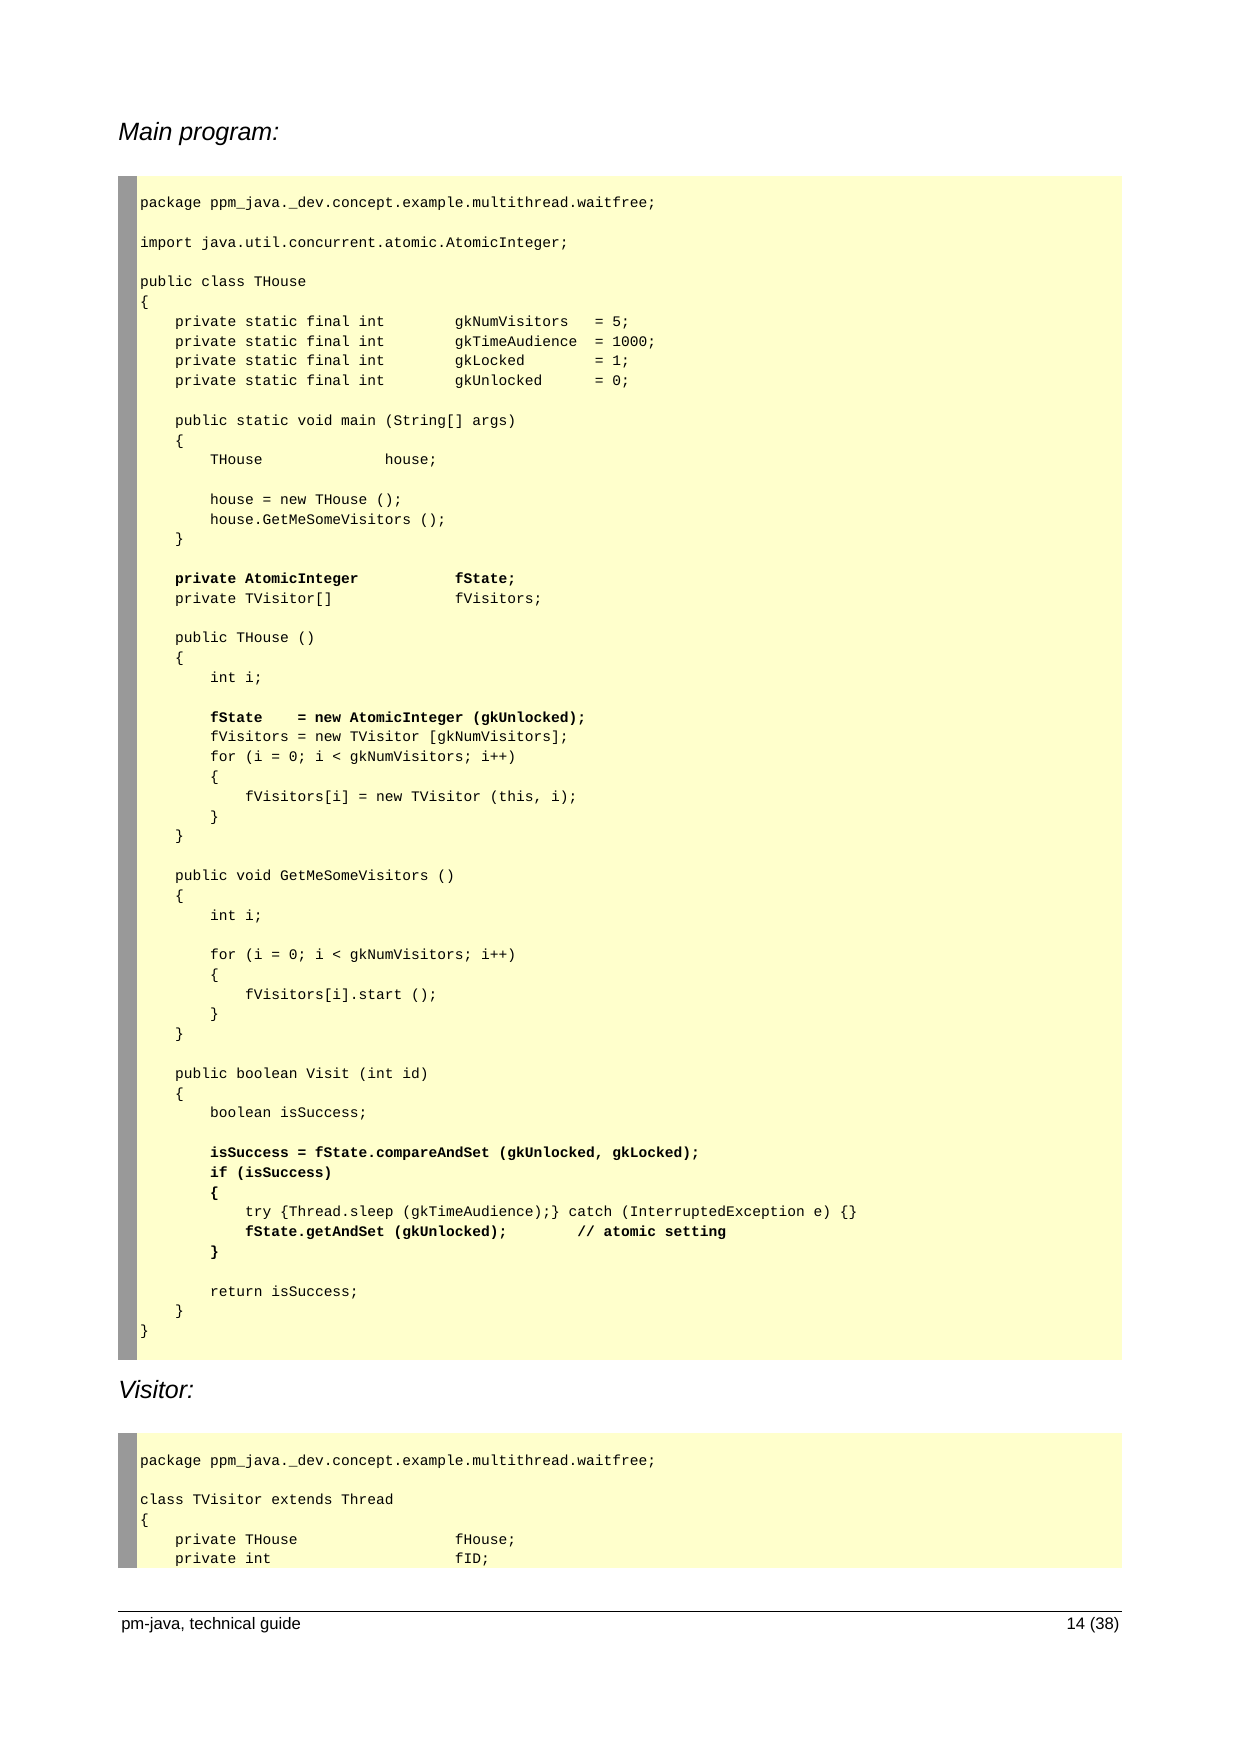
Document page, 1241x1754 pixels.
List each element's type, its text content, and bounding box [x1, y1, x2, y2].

list private int fID; [137, 1552, 1122, 1568]
list if (isSuccess) [137, 1165, 1122, 1182]
list house = new THouse (); [137, 492, 1122, 509]
list private static final int gkUnlocked = 0; [137, 373, 1122, 390]
list { [137, 1185, 1122, 1201]
list public class THouse [137, 274, 1122, 291]
list fVisitors[i].start (); [137, 987, 1122, 1003]
list int i; [137, 908, 1122, 924]
list fVisitors = new TVisitor [gkNumVisitors]; [137, 730, 1122, 746]
list { [137, 1086, 1122, 1102]
list import java.util.concurrent.atomic.AtomicInteger; [137, 235, 1122, 251]
list THouse house; [137, 453, 1122, 469]
list } [137, 829, 1122, 845]
list { [137, 769, 1122, 786]
list } [137, 1304, 1122, 1320]
list private static final int gkTimeAudience = 1000; [137, 334, 1122, 350]
list { [137, 967, 1122, 984]
list { [137, 433, 1122, 449]
list { [137, 888, 1122, 904]
list public THouse () [137, 631, 1122, 647]
list } [137, 1244, 1122, 1261]
list boolean isSuccess; [137, 1106, 1122, 1122]
list try {Thread.sleep (gkTimeAudience);} catch (InterruptedException e) {} [137, 1205, 1122, 1221]
list house.GetMeSomeVisitors (); [137, 512, 1122, 528]
list package ppm_java._dev.concept.example.multithread.waitfree; [137, 195, 1122, 212]
list class TVisitor extends Thread [137, 1492, 1122, 1509]
list for (i = 0; i < gkNumVisitors; i++) [137, 749, 1122, 766]
list } [137, 1323, 1122, 1340]
list private AtomicInteger fState; [137, 571, 1122, 588]
list fState = new AtomicInteger (gkUnlocked); [137, 710, 1122, 726]
list private TVisitor[] fVisitors; [137, 591, 1122, 608]
list return isSuccess; [137, 1284, 1122, 1300]
text Main program: [118, 118, 1122, 146]
list { [137, 1512, 1122, 1529]
list package ppm_java._dev.concept.example.multithread.waitfree; [137, 1453, 1122, 1469]
list isSuccess = fState.compareAndSet (gkUnlocked, gkLocked); [137, 1145, 1122, 1162]
list public void GetMeSomeVisitors () [137, 868, 1122, 885]
list } [137, 532, 1122, 548]
list { [137, 651, 1122, 667]
list private static final int gkNumVisitors = 5; [137, 314, 1122, 331]
list public static void main (String[] args) [137, 413, 1122, 429]
text Visitor: [118, 1376, 1122, 1403]
list { [137, 294, 1122, 311]
list fState.getAndSet (gkUnlocked); // atomic setting [137, 1224, 1122, 1241]
list public boolean Visit (int id) [137, 1066, 1122, 1083]
list fVisitors[i] = new TVisitor (this, i); [137, 789, 1122, 806]
list for (i = 0; i < gkNumVisitors; i++) [137, 947, 1122, 964]
list int i; [137, 670, 1122, 687]
list } [137, 809, 1122, 825]
list } [137, 1007, 1122, 1023]
list private THouse fHouse; [137, 1532, 1122, 1548]
list } [137, 1027, 1122, 1043]
list private static final int gkLocked = 1; [137, 354, 1122, 370]
